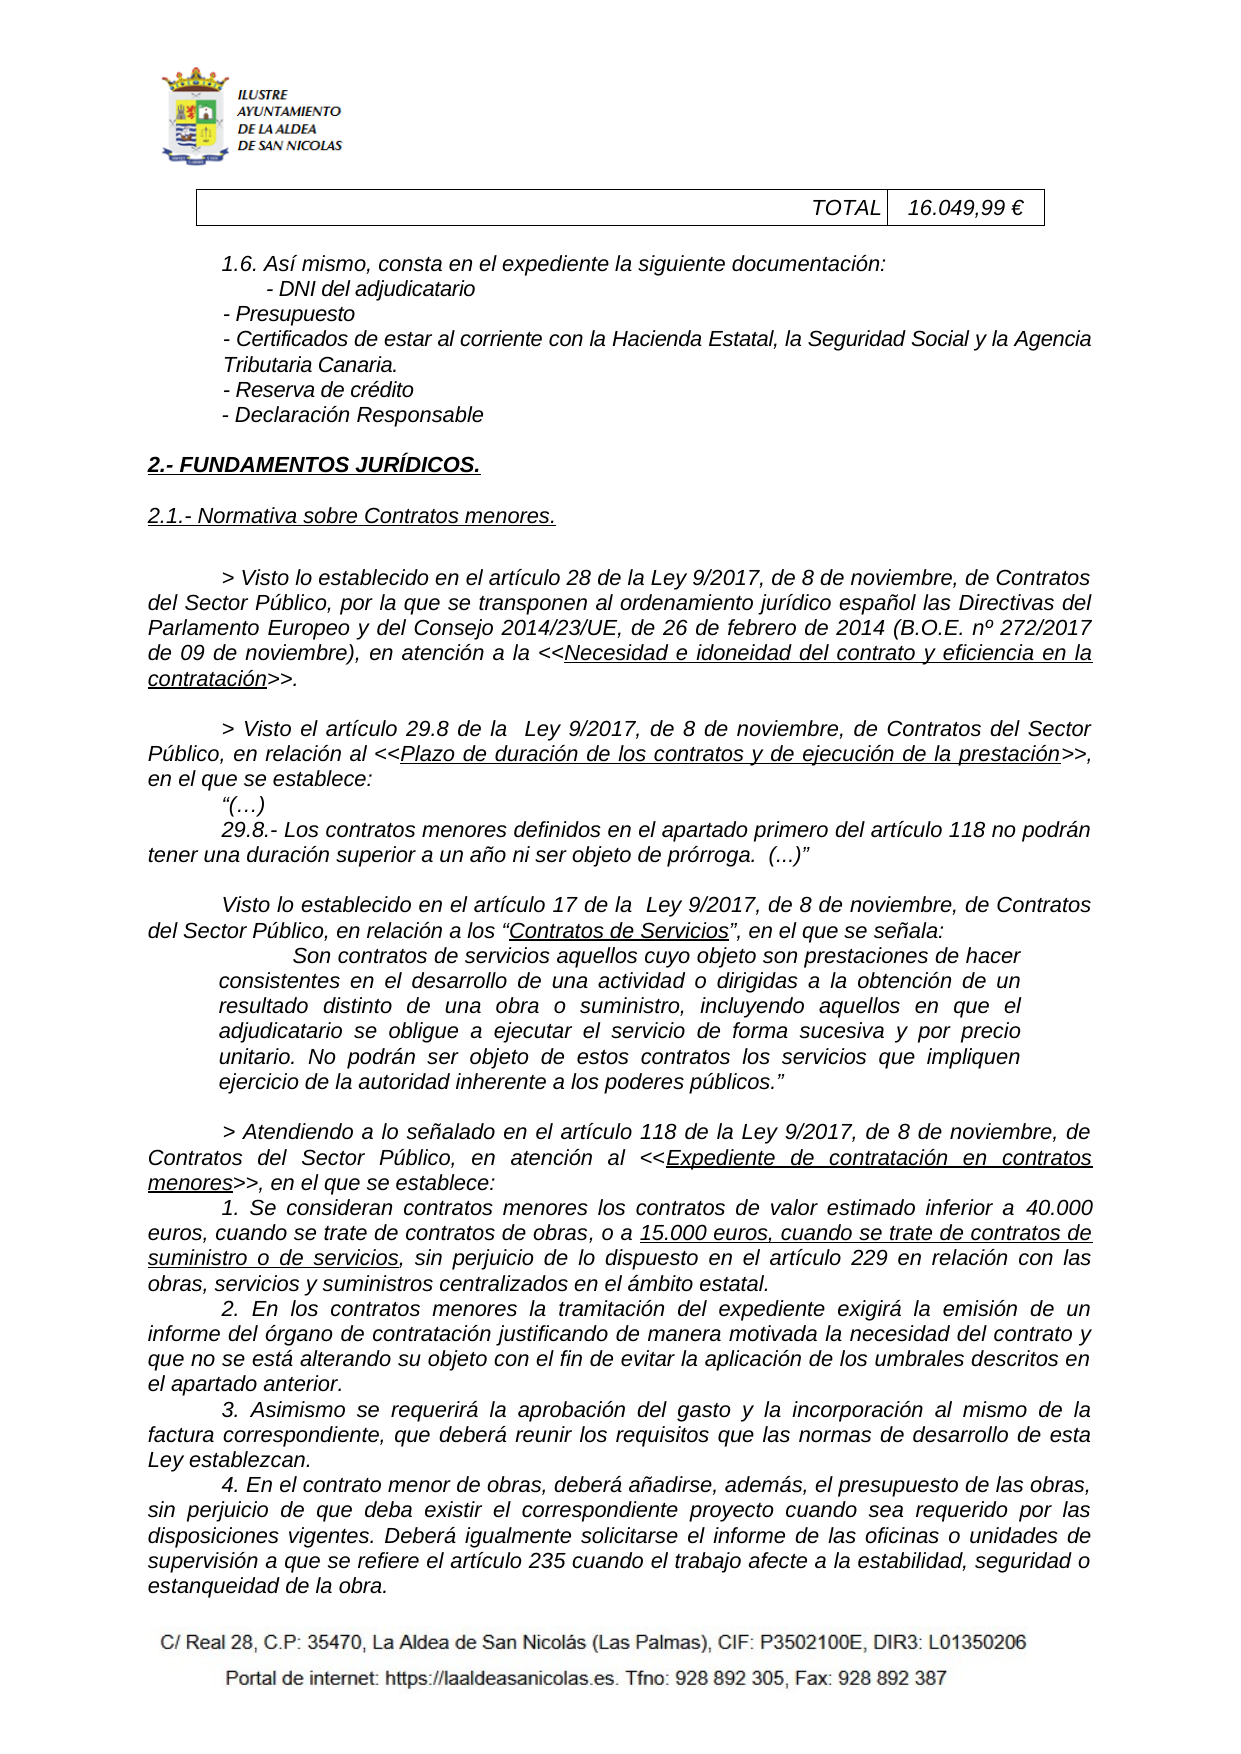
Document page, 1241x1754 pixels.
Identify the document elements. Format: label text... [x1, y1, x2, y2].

text > Visto el artículo 29.8 de la Ley 9/2017, de 8 de noviembre, de Contratos del Sector Público, en relación al <<Plazo de duración de los contratos y de ejecución de la prestación>>, en el que se establece: [148, 716, 1093, 792]
text > Visto lo establecido en el artículo 28 de la Ley 9/2017, de 8 de noviembre, de Contratos del Sector Público, por la que se transponen al ordenamiento jurídico español las Directivas del Parlamento Europeo y del Consejo 2014/23/UE, de 26 de febrero de 2014 (B.O.E. nº 272/2017 de 09 de noviembre), en atención a la <<Necesidad e idoneidad del contrato y eficiencia en la contratación>>. [148, 565, 1093, 691]
text 2.1.- Normativa sobre Contratos menores. [148, 503, 1093, 528]
text - DNI del adjudicatario [148, 276, 1093, 301]
text 3. Asimismo se requerirá la aprobación del gasto y la incorporación al mismo de la factura correspondiente, que deberá reunir los requisitos que las normas de desarrollo de esta Ley establezcan. [148, 1397, 1093, 1472]
text > Atendiendo a lo señalado en el artículo 118 de la Ley 9/2017, de 8 de noviembre, de Contratos del Sector Público, en atención al <<Expediente de contratación en contratos menores>>, en el que se establece: [148, 1119, 1093, 1195]
text 1. Se consideran contratos menores los contratos de valor estimado inferior a 40.000 euros, cuando se trate de contratos de obras, o a 15.000 euros, cuando se trate de contratos de suministro o de servicios, sin perjuicio de lo dispuesto en el artículo 229 en relación con las obras, servicios y suministros centralizados en el ámbito estatal. [148, 1195, 1093, 1296]
table_cell 16.049,99 € [888, 190, 1044, 225]
table_cell TOTAL [197, 190, 887, 225]
text - Declaración Responsable [148, 402, 1093, 427]
picture [148, 59, 358, 173]
picture [148, 1626, 1034, 1694]
text - Reserva de crédito [223, 377, 1093, 402]
text Visto lo establecido en el artículo 17 de la Ley 9/2017, de 8 de noviembre, de Contratos del Sector Público, en relación a los “Contratos de Servicios”, en el que se señala: [148, 892, 1093, 943]
text “(…) [148, 792, 1093, 817]
text Son contratos de servicios aquellos cuyo objeto son prestaciones de hacer consistentes en el desarrollo de una actividad o dirigidas a la obtención de un resultado distinto de una obra o suministro, incluyendo aquellos en que el adjudicatario se obligue a ejecutar el servicio de forma sucesiva y por precio unitario. No podrán ser objeto de estos contratos los servicios que impliquen ejercicio de la autoridad inherente a los poderes públicos.” [218, 943, 1022, 1094]
text - Certificados de estar al corriente con la Hacienda Estatal, la Seguridad Social y la Agencia Tributaria Canaria. [223, 326, 1093, 377]
text - Presupuesto [223, 301, 1093, 326]
text 4. En el contrato menor de obras, deberá añadirse, además, el presupuesto de las obras, sin perjuicio de que deba existir el correspondiente proyecto cuando sea requerido por las disposiciones vigentes. Deberá igualmente solicitarse el informe de las oficinas o unidades de supervisión a que se refiere el artículo 235 cuando el trabajo afecte a la estabilidad, seguridad o estanqueidad de la obra. [148, 1472, 1093, 1598]
text 2. En los contratos menores la tramitación del expediente exigirá la emisión de un informe del órgano de contratación justificando de manera motivada la necesidad del contrato y que no se está alterando su objeto con el fin de evitar la aplicación de los umbrales descritos en el apartado anterior. [148, 1296, 1093, 1397]
text 29.8.- Los contratos menores definidos en el apartado primero del artículo 118 no podrán tener una duración superior a un año ni ser objeto de prórroga. (...)” [148, 817, 1093, 867]
text 2.- FUNDAMENTOS JURÍDICOS. [148, 452, 1093, 478]
text 1.6. Así mismo, consta en el expediente la siguiente documentación: [148, 251, 1093, 276]
